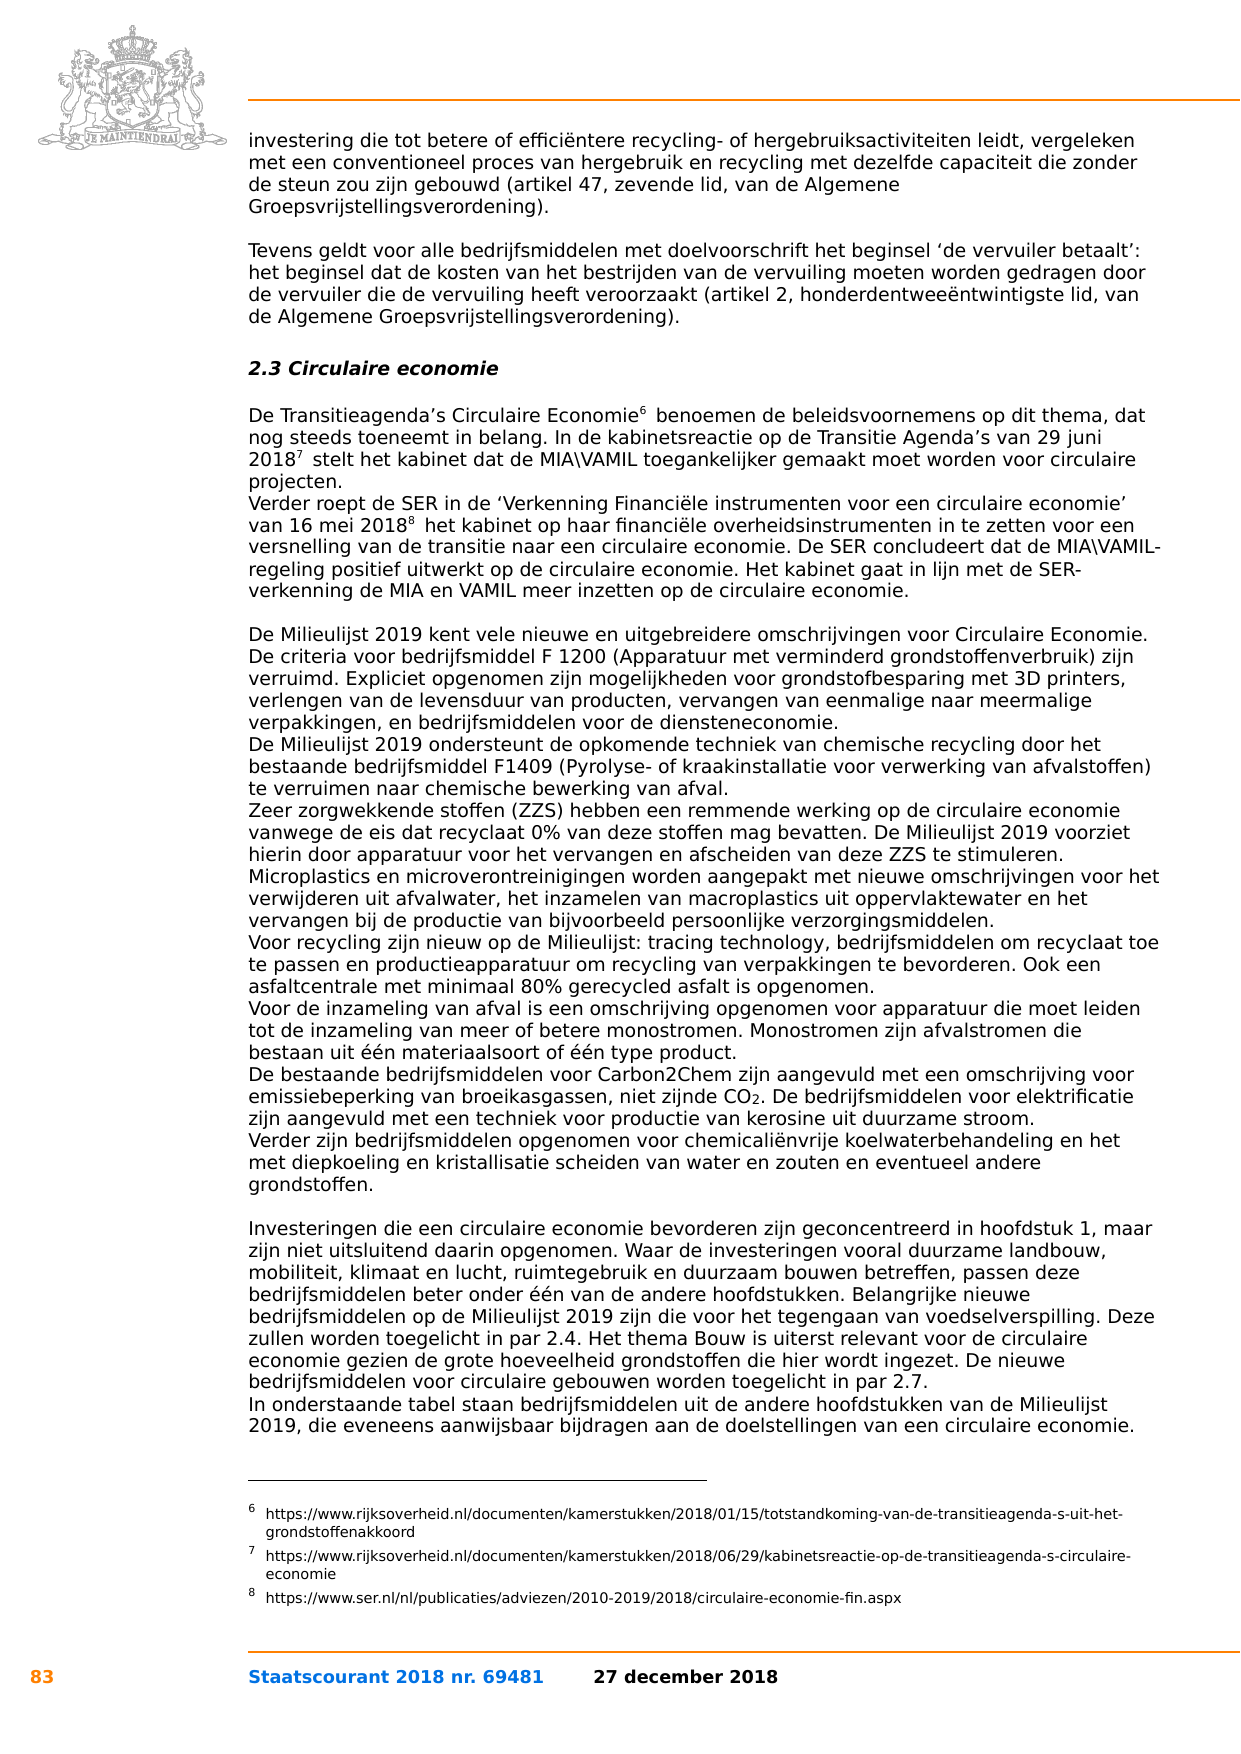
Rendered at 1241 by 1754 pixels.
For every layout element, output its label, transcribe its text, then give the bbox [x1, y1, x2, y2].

text https://www.ser.nl/nl/publicaties/adviezen/2010-2019/2018/circulaire-economie-fin.aspx [248, 1586, 1163, 1608]
text Zeer zorgwekkende stoffen (ZZS) hebben een remmende werking op de circulaire economie vanwege de eis dat recyclaat 0% van deze stoffen mag bevatten. De Milieulijst 2019 voorziet hierin door apparatuur voor het vervangen en afscheiden van deze ZZS te stimuleren. Microplastics en microverontreinigingen worden aangepakt met nieuwe omschrijvingen voor het verwijderen uit afvalwater, het inzamelen van macroplastics uit oppervlaktewater en het vervangen bij de productie van bijvoorbeeld persoonlijke verzorgingsmiddelen. [248, 800, 1163, 932]
text De Milieulijst 2019 kent vele nieuwe en uitgebreidere omschrijvingen voor Circulaire Economie. De criteria voor bedrijfsmiddel F 1200 (Apparatuur met verminderd grondstoffenverbruik) zijn verruimd. Expliciet opgenomen zijn mogelijkheden voor grondstofbesparing met 3D printers, verlengen van de levensduur van producten, vervangen van eenmalige naar meermalige verpakkingen, en bedrijfsmiddelen voor de diensteneconomie. [248, 624, 1163, 734]
text In onderstaande tabel staan bedrijfsmiddelen uit de andere hoofdstukken van de Milieulijst 2019, die eveneens aanwijsbaar bijdragen aan de doelstellingen van een circulaire economie. [248, 1393, 1163, 1437]
text De bestaande bedrijfsmiddelen voor Carbon2Chem zijn aangevuld met een omschrijving voor emissiebeperking van broeikasgassen, niet zijnde CO2. De bedrijfsmiddelen voor elektrificatie zijn aangevuld met een techniek voor productie van kerosine uit duurzame stroom. [248, 1064, 1163, 1130]
text https://www.rijksoverheid.nl/documenten/kamerstukken/2018/01/15/totstandkoming-van-de-transitieagenda-s-uit-het-grondstoffenakkoord [248, 1502, 1163, 1541]
text Tevens geldt voor alle bedrijfsmiddelen met doelvoorschrift het beginsel ‘de vervuiler betaalt’: het beginsel dat de kosten van het bestrijden van de vervuiling moeten worden gedragen door de vervuiler die de vervuiling heeft veroorzaakt (artikel 2, honderdentweeëntwintigste lid, van de Algemene Groepsvrijstellingsverordening). [248, 240, 1163, 328]
text investering die tot betere of efficiëntere recycling- of hergebruiksactiviteiten leidt, vergeleken met een conventioneel proces van hergebruik en recycling met dezelfde capaciteit die zonder de steun zou zijn gebouwd (artikel 47, zevende lid, van de Algemene Groepsvrijstellingsverordening). [248, 130, 1163, 218]
subtitle 2.3 Circulaire economie [248, 358, 1163, 379]
text Verder roept de SER in de ‘Verkenning Financiële instrumenten voor een circulaire economie’ van 16 mei 2018 het kabinet op haar financiële overheidsinstrumenten in te zetten voor een versnelling van de transitie naar een circulaire economie. De SER concludeert dat de MIA\VAMIL-regeling positief uitwerkt op de circulaire economie. Het kabinet gaat in lijn met de SER-verkenning de MIA en VAMIL meer inzetten op de circulaire economie. [248, 492, 1163, 602]
text De Transitieagenda’s Circulaire Economie benoemen de beleidsvoornemens op dit thema, dat nog steeds toeneemt in belang. In de kabinetsreactie op de Transitie Agenda’s van 29 juni 2018 stelt het kabinet dat de MIA\VAMIL toegankelijker gemaakt moet worden voor circulaire projecten. [248, 404, 1163, 492]
text Verder zijn bedrijfsmiddelen opgenomen voor chemicaliënvrije koelwaterbehandeling en het met diepkoeling en kristallisatie scheiden van water en zouten en eventueel andere grondstoffen. [248, 1130, 1163, 1196]
text https://www.rijksoverheid.nl/documenten/kamerstukken/2018/06/29/kabinetsreactie-op-de-transitieagenda-s-circulaire-economie [248, 1544, 1163, 1583]
text De Milieulijst 2019 ondersteunt de opkomende techniek van chemische recycling door het bestaande bedrijfsmiddel F1409 (Pyrolyse- of kraakinstallatie voor verwerking van afvalstoffen) te verruimen naar chemische bewerking van afval. [248, 734, 1163, 800]
picture [38, 25, 227, 150]
text Voor de inzameling van afval is een omschrijving opgenomen voor apparatuur die moet leiden tot de inzameling van meer of betere monostromen. Monostromen zijn afvalstromen die bestaan uit één materiaalsoort of één type product. [248, 998, 1163, 1064]
text Voor recycling zijn nieuw op de Milieulijst: tracing technology, bedrijfsmiddelen om recyclaat toe te passen en productieapparatuur om recycling van verpakkingen te bevorderen. Ook een asfaltcentrale met minimaal 80% gerecycled asfalt is opgenomen. [248, 932, 1163, 998]
text Investeringen die een circulaire economie bevorderen zijn geconcentreerd in hoofdstuk 1, maar zijn niet uitsluitend daarin opgenomen. Waar de investeringen vooral duurzame landbouw, mobiliteit, klimaat en lucht, ruimtegebruik en duurzaam bouwen betreffen, passen deze bedrijfsmiddelen beter onder één van de andere hoofdstukken. Belangrijke nieuwe bedrijfsmiddelen op de Milieulijst 2019 zijn die voor het tegengaan van voedselverspilling. Deze zullen worden toegelicht in par 2.4. Het thema Bouw is uiterst relevant voor de circulaire economie gezien de grote hoeveelheid grondstoffen die hier wordt ingezet. De nieuwe bedrijfsmiddelen voor circulaire gebouwen worden toegelicht in par 2.7. [248, 1218, 1163, 1393]
